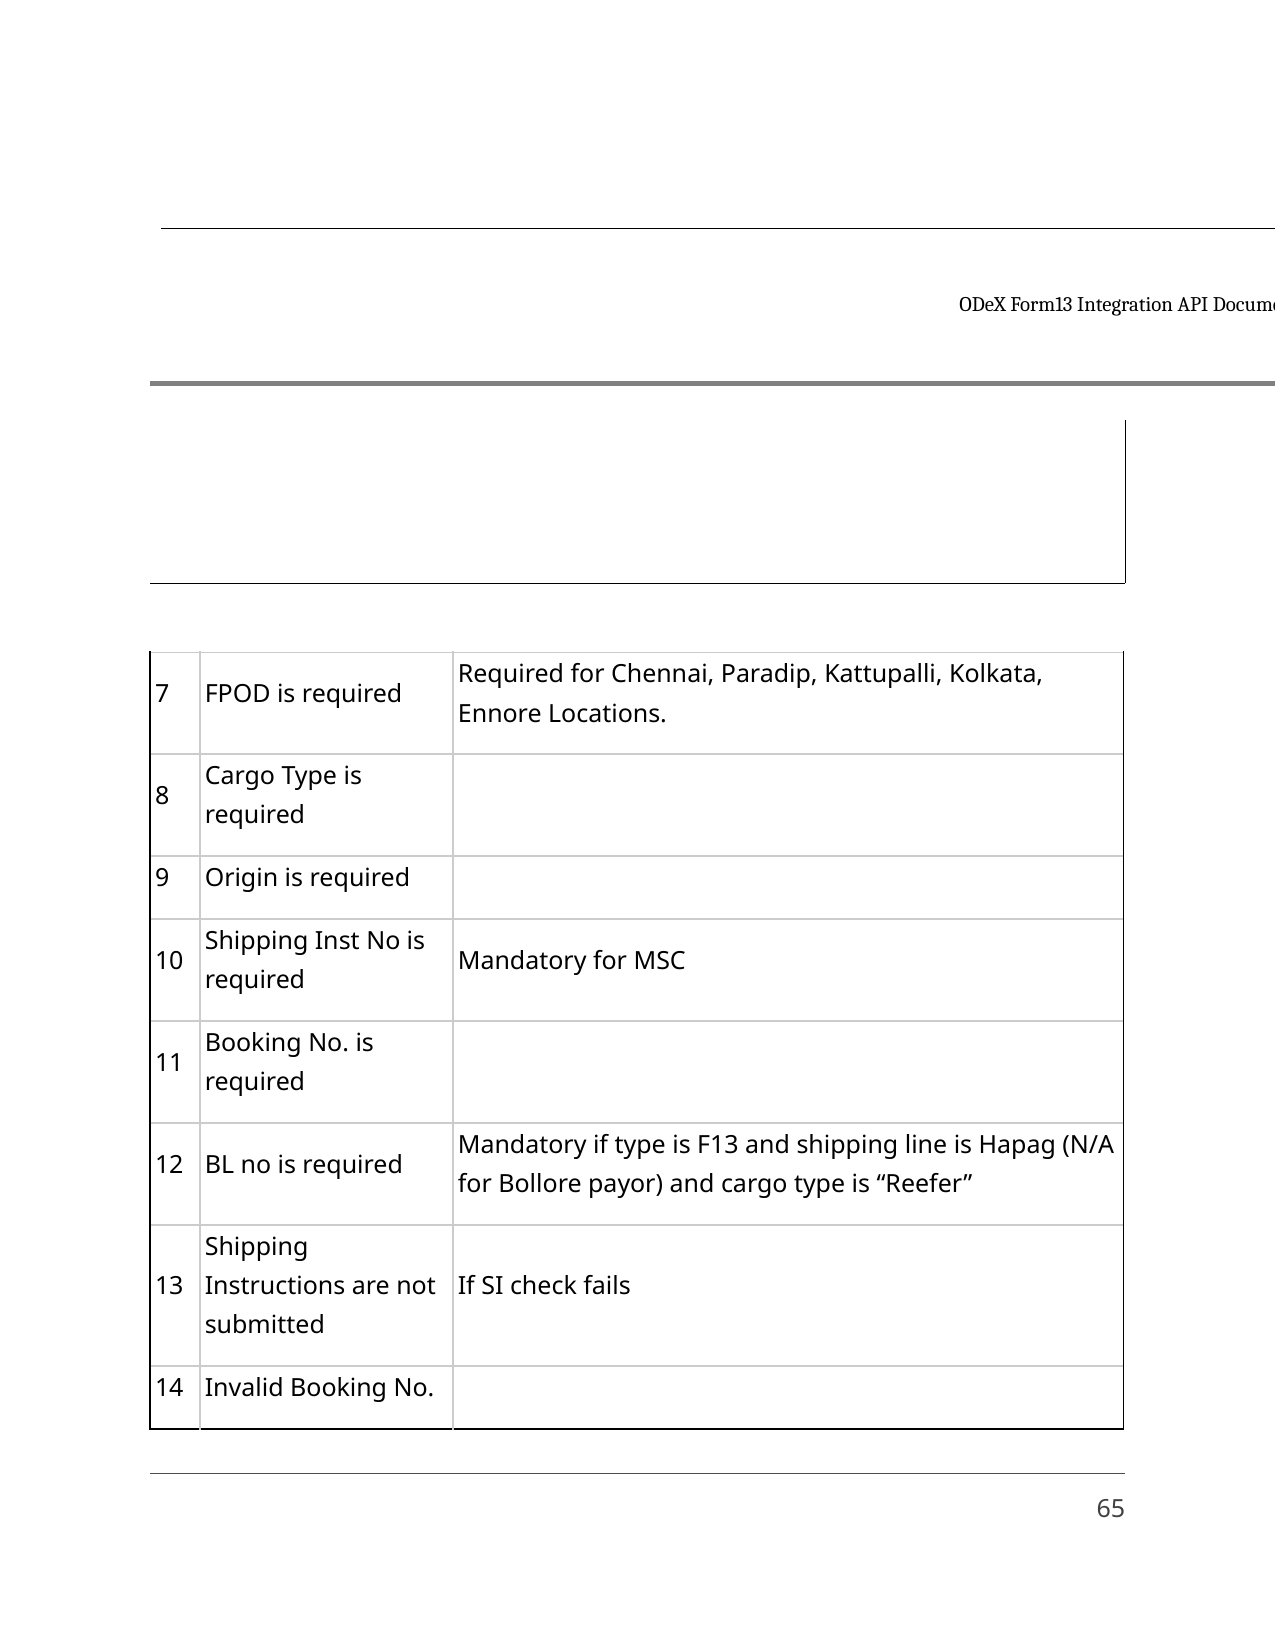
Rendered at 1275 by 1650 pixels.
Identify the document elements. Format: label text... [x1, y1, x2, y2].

table_cell Mandatory if type is F13 and shipping line is Hapag (N/A for Bollore payor) and cargo type is “Reefer” [454, 1124, 1123, 1224]
table_cell 14 [151, 1367, 199, 1428]
table_cell BL no is required [201, 1124, 452, 1224]
table_cell Shipping Inst No is required [201, 920, 452, 1020]
table_cell [454, 1367, 1123, 1428]
table_cell 8 [151, 755, 199, 855]
table_cell 9 [151, 857, 199, 918]
table_cell 12 [151, 1124, 199, 1224]
table_cell [454, 1022, 1123, 1122]
table_cell 10 [151, 920, 199, 1020]
table_cell 7 [151, 653, 199, 753]
table_cell Invalid Booking No. [201, 1367, 452, 1428]
table_cell 13 [151, 1226, 199, 1365]
table_cell [454, 755, 1123, 855]
table_cell Cargo Type is required [201, 755, 452, 855]
table_cell Shipping Instructions are not submitted [201, 1226, 452, 1365]
table_cell Booking No. is required [201, 1022, 452, 1122]
table_cell Required for Chennai, Paradip, Kattupalli, Kolkata, Ennore Locations. [454, 653, 1123, 753]
table_cell [454, 857, 1123, 918]
table_cell Mandatory for MSC [454, 920, 1123, 1020]
table_cell 11 [151, 1022, 199, 1122]
table_cell FPOD is required [201, 653, 452, 753]
table_cell Origin is required [201, 857, 452, 918]
table_cell If SI check fails [454, 1226, 1123, 1365]
